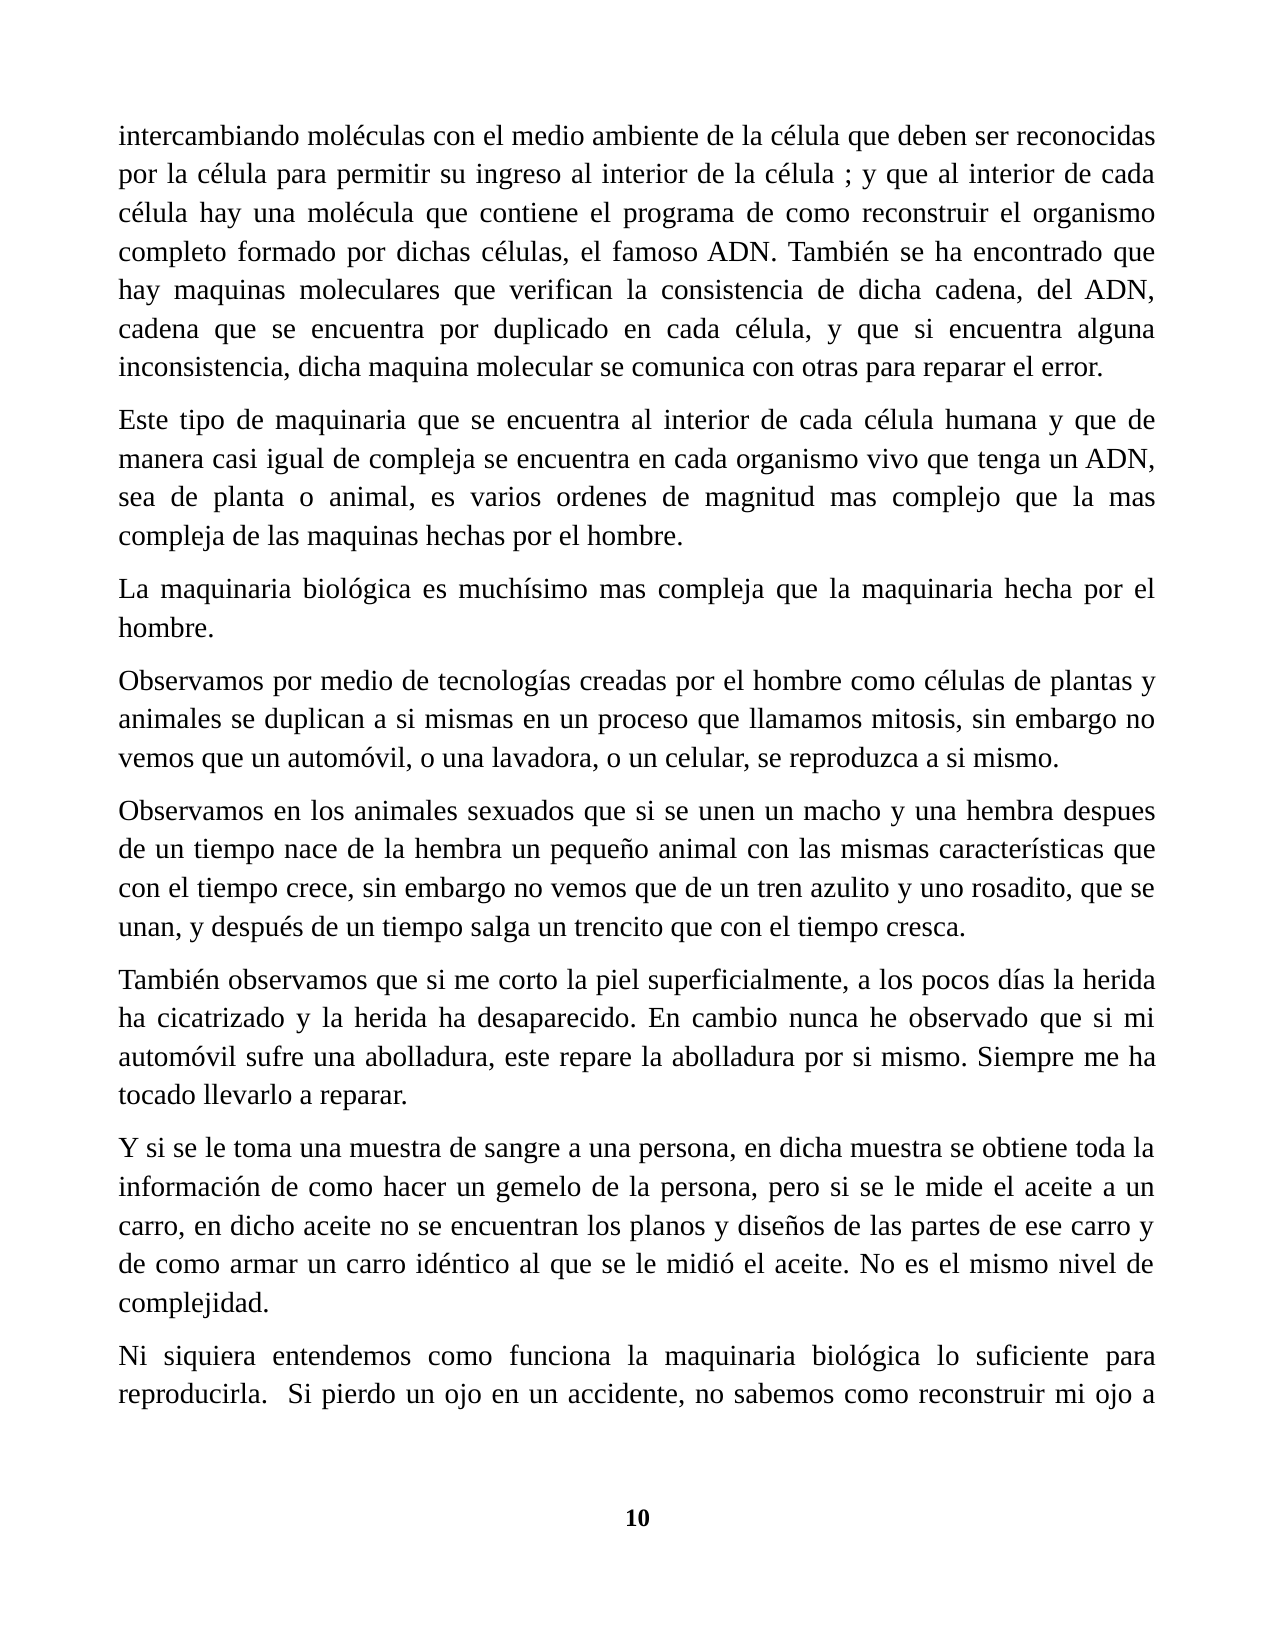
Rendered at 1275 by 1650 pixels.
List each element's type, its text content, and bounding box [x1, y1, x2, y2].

text También observamos que si me corto la piel superficialmente, a los pocos días la herida ha cicatrizado y la herida ha desaparecido. En cambio nunca he observado que si mi automóvil sufre una abolladura, este repare la abolladura por si mismo. Siempre me ha tocado llevarlo a reparar. [118, 962, 1157, 1111]
text Observamos en los animales sexuados que si se unen un macho y una hembra despues de un tiempo nace de la hembra un pequeño animal con las mismas características que con el tiempo crece, sin embargo no vemos que de un tren azulito y uno rosadito, que se unan, y después de un tiempo salga un trencito que con el tiempo cresca. [118, 793, 1157, 942]
text Ni siquiera entendemos como funciona la maquinaria biológica lo suficiente para reproducirla. Si pierdo un ojo en un accidente, no sabemos como reconstruir mi ojo a [118, 1338, 1157, 1410]
text Y si se le toma una muestra de sangre a una persona, en dicha muestra se obtiene toda la información de como hacer un gemelo de la persona, pero si se le mide el aceite a un carro, en dicho aceite no se encuentran los planos y diseños de las partes de ese carro y de como armar un carro idéntico al que se le midió el aceite. No es el mismo nivel de complejidad. [118, 1131, 1157, 1318]
text Observamos por medio de tecnologías creadas por el hombre como células de plantas y animales se duplican a si mismas en un proceso que llamamos mitosis, sin embargo no vemos que un automóvil, o una lavadora, o un celular, se reproduzca a si mismo. [118, 663, 1157, 773]
text La maquinaria biológica es muchísimo mas compleja que la maquinaria hecha por el hombre. [118, 571, 1157, 643]
text intercambiando moléculas con el medio ambiente de la célula que deben ser reconocidas por la célula para permitir su ingreso al interior de la célula ; y que al interior de cada célula hay una molécula que contiene el programa de como reconstruir el organismo completo formado por dichas células, el famoso ADN. También se ha encontrado que hay maquinas moleculares que verifican la consistencia de dicha cadena, del ADN, cadena que se encuentra por duplicado en cada célula, y que si encuentra alguna inconsistencia, dicha maquina molecular se comunica con otras para reparar el error. [118, 118, 1157, 383]
text Este tipo de maquinaria que se encuentra al interior de cada célula humana y que de manera casi igual de compleja se encuentra en cada organismo vivo que tenga un ADN, sea de planta o animal, es varios ordenes de magnitud mas complejo que la mas compleja de las maquinas hechas por el hombre. [118, 402, 1157, 552]
